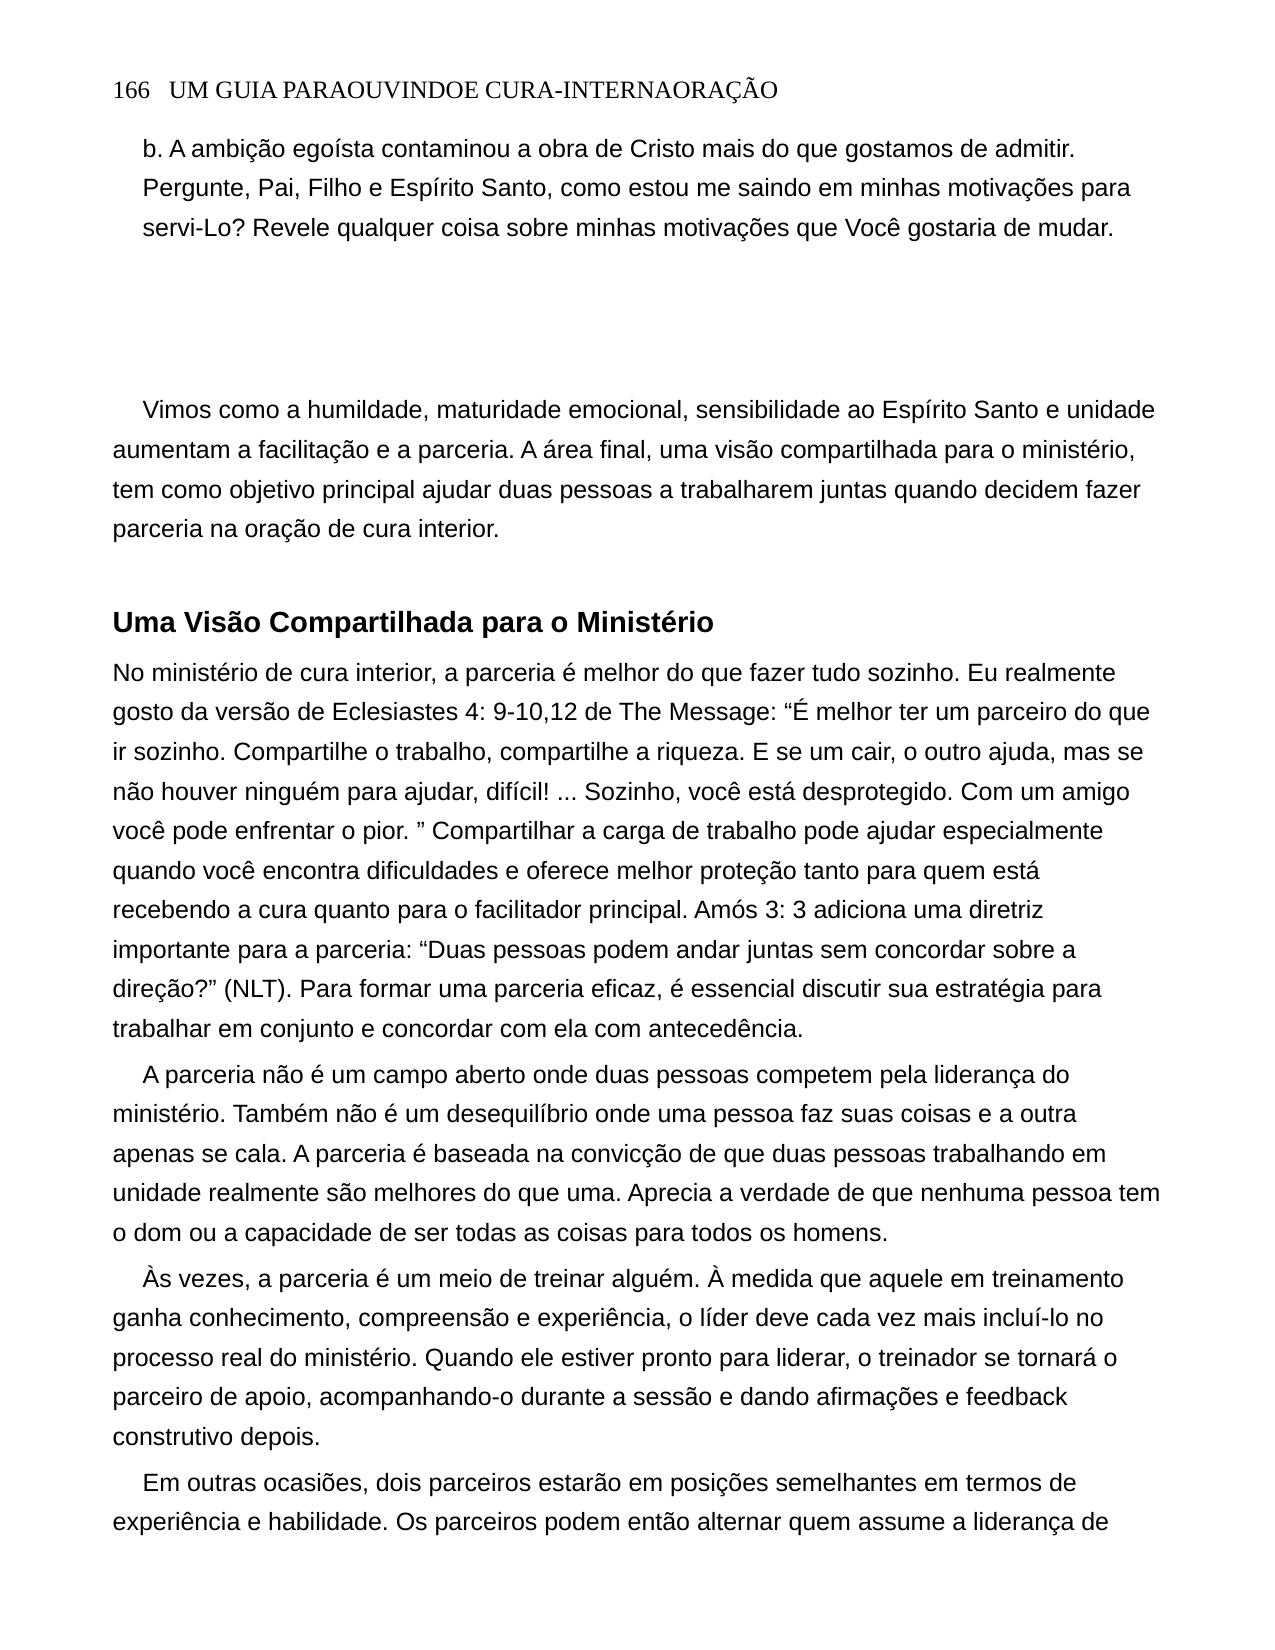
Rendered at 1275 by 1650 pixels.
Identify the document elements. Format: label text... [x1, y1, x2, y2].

text b. A ambição egoísta contaminou a obra de Cristo mais do que gostamos de admitir. Pergunte, Pai, Filho e Espírito Santo, como estou me saindo em minhas motivações para servi-Lo? Revele qualquer coisa sobre minhas motivações que Você gostaria de mudar. [142, 134, 1162, 242]
text Às vezes, a parceria é um meio de treinar alguém. À medida que aquele em treinamento ganha conhecimento, compreensão e experiência, o líder deve cada vez mais incluí-lo no processo real do ministério. Quando ele estiver pronto para liderar, o treinador se tornará o parceiro de apoio, acompanhando-o durante a sessão e dando afirmações e feedback construtivo depois. [112, 1263, 1162, 1451]
text A parceria não é um campo aberto onde duas pessoas competem pela liderança do ministério. Também não é um desequilíbrio onde uma pessoa faz suas coisas e a outra apenas se cala. A parceria é baseada na convicção de que duas pessoas trabalhando em unidade realmente são melhores do que uma. Aprecia a verdade de que nenhuma pessoa tem o dom ou a capacidade de ser todas as coisas para todos os homens. [112, 1059, 1162, 1247]
text Uma Visão Compartilhada para o Ministério [112, 605, 1162, 639]
text Vimos como a humildade, maturidade emocional, sensibilidade ao Espírito Santo e unidade aumentam a facilitação e a parceria. A área final, uma visão compartilhada para o ministério, tem como objetivo principal ajudar duas pessoas a trabalharem juntas quando decidem fazer parceria na oração de cura interior. [112, 395, 1162, 543]
text No ministério de cura interior, a parceria é melhor do que fazer tudo sozinho. Eu realmente gosto da versão de Eclesiastes 4: 9-10,12 de The Message: “É melhor ter um parceiro do que ir sozinho. Compartilhe o trabalho, compartilhe a riqueza. E se um cair, o outro ajuda, mas se não houver ninguém para ajudar, difícil! ... Sozinho, você está desprotegido. Com um amigo você pode enfrentar o pior. ” Compartilhar a carga de trabalho pode ajudar especialmente quando você encontra dificuldades e oferece melhor proteção tanto para quem está recebendo a cura quanto para o facilitador principal. Amós 3: 3 adiciona uma diretriz importante para a parceria: “Duas pessoas podem andar juntas sem concordar sobre a direção?” (NLT). Para formar uma parceria eficaz, é essencial discutir sua estratégia para trabalhar em conjunto e concordar com ela com antecedência. [112, 658, 1162, 1043]
text Em outras ocasiões, dois parceiros estarão em posições semelhantes em termos de experiência e habilidade. Os parceiros podem então alternar quem assume a liderança de [112, 1467, 1162, 1536]
